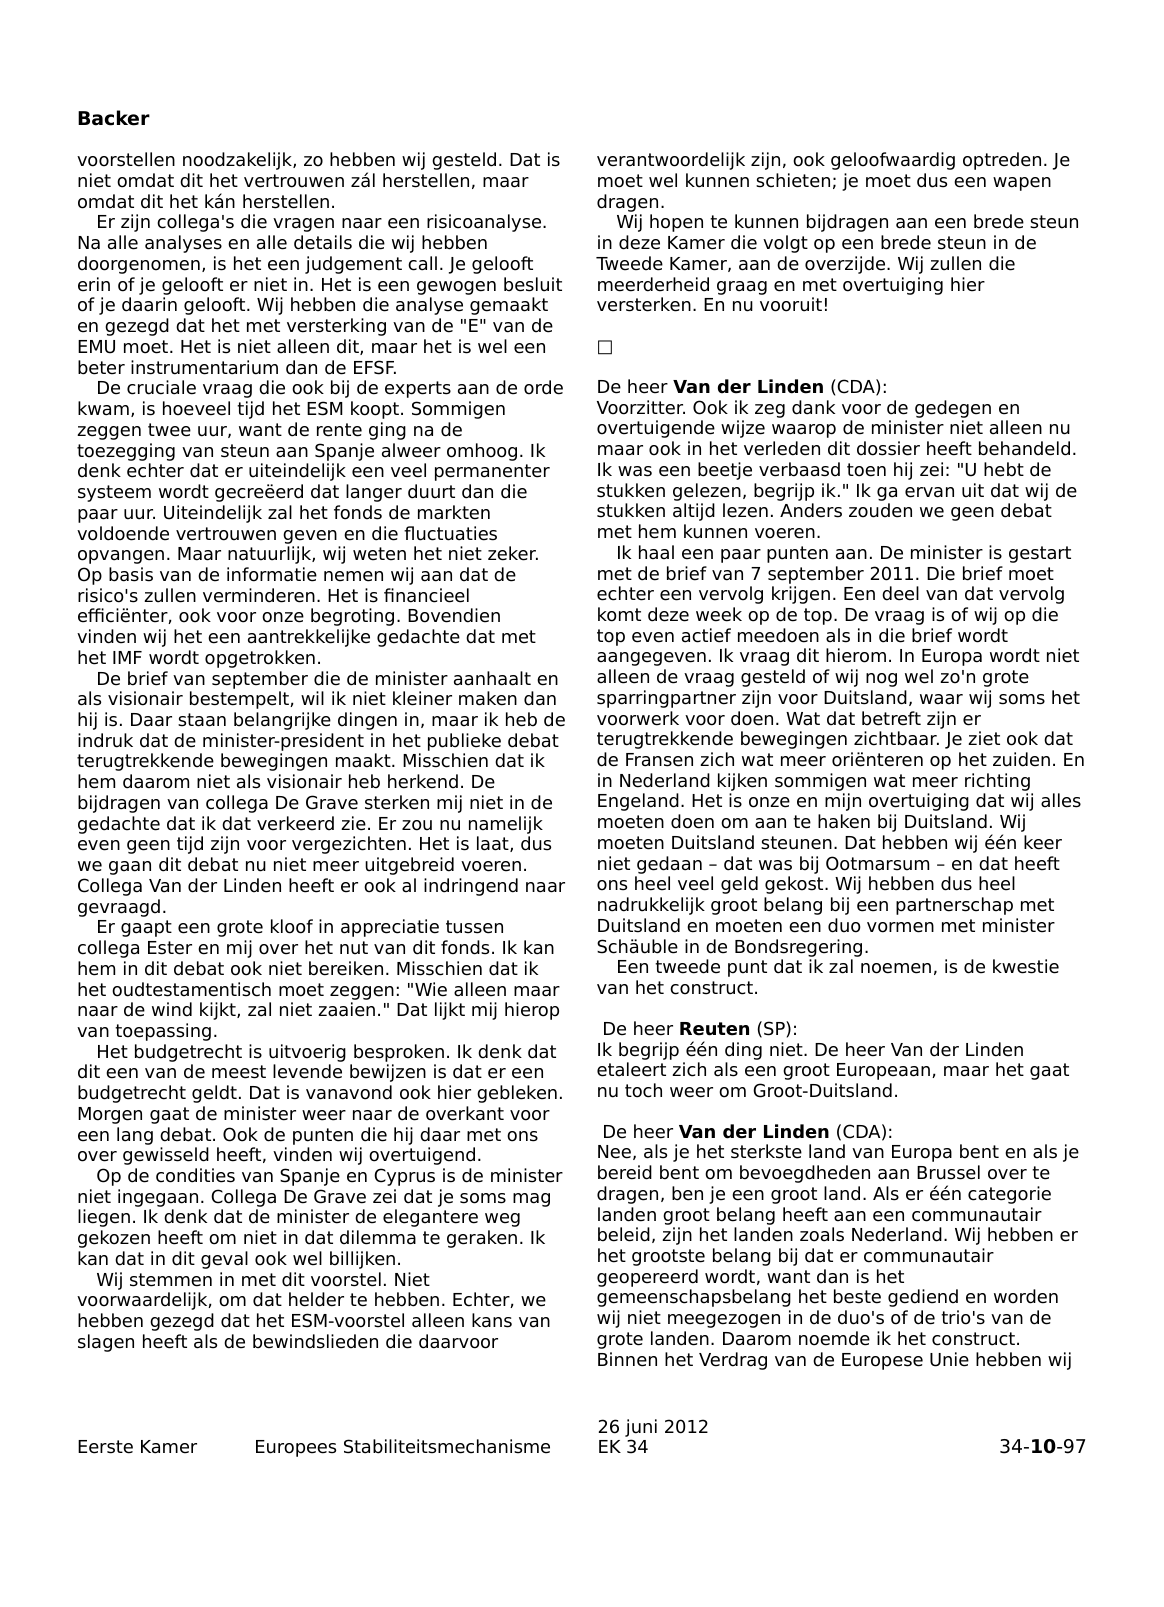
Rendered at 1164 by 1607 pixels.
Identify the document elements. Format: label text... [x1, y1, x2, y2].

text voorstellen noodzakelijk, zo hebben wij gesteld. Dat is niet omdat dit het vertrouwen zál herstellen, maar omdat dit het kán herstellen. [77, 150, 567, 212]
text □ [596, 336, 1087, 357]
text Er zijn collega's die vragen naar een risicoanalyse. Na alle analyses en alle details die wij hebben doorgenomen, is het een judgement call. Je gelooft erin of je gelooft er niet in. Het is een gewogen besluit of je daarin gelooft. Wij hebben die analyse gemaakt en gezegd dat het met versterking van de "E" van de EMU moet. Het is niet alleen dit, maar het is wel een beter instrumentarium dan de EFSF. [77, 212, 567, 378]
text Er gaapt een grote kloof in appreciatie tussen collega Ester en mij over het nut van dit fonds. Ik kan hem in dit debat ook niet bereiken. Misschien dat ik het oudtestamentisch moet zeggen: "Wie alleen maar naar de wind kijkt, zal niet zaaien." Dat lijkt mij hierop van toepassing. [77, 917, 567, 1042]
text De heer Van der Linden (CDA): [596, 377, 1087, 397]
text De heer Van der Linden (CDA): [596, 1122, 1087, 1142]
text Het budgetrecht is uitvoerig besproken. Ik denk dat dit een van de meest levende bewijzen is dat er een budgetrecht geldt. Dat is vanavond ook hier gebleken. Morgen gaat de minister weer naar de overkant voor een lang debat. Ook de punten die hij daar met ons over gewisseld heeft, vinden wij overtuigend. [77, 1042, 567, 1166]
text Ik begrijp één ding niet. De heer Van der Linden etaleert zich als een groot Europeaan, maar het gaat nu toch weer om Groot-Duitsland. [596, 1039, 1087, 1102]
text De cruciale vraag die ook bij de experts aan de orde kwam, is hoeveel tijd het ESM koopt. Sommigen zeggen twee uur, want de rente ging na de toezegging van steun aan Spanje alweer omhoog. Ik denk echter dat er uiteindelijk een veel permanenter systeem wordt gecreëerd dat langer duurt dan die paar uur. Uiteindelijk zal het fonds de markten voldoende vertrouwen geven en die fluctuaties opvangen. Maar natuurlijk, wij weten het niet zeker. Op basis van de informatie nemen wij aan dat de risico's zullen verminderen. Het is financieel efficiënter, ook voor onze begroting. Bovendien vinden wij het een aantrekkelijke gedachte dat met het IMF wordt opgetrokken. [77, 378, 567, 668]
text Een tweede punt dat ik zal noemen, is de kwestie van het construct. [596, 957, 1087, 999]
text De heer Reuten (SP): [596, 1019, 1087, 1039]
text Nee, als je het sterkste land van Europa bent en als je bereid bent om bevoegdheden aan Brussel over te dragen, ben je een groot land. Als er één categorie landen groot belang heeft aan een communautair beleid, zijn het landen zoals Nederland. Wij hebben er het grootste belang bij dat er communautair geopereerd wordt, want dan is het gemeenschapsbelang het beste gediend en worden wij niet meegezogen in de duo's of de trio's van de grote landen. Daarom noemde ik het construct. Binnen het Verdrag van de Europese Unie hebben wij [596, 1142, 1087, 1370]
text Voorzitter. Ook ik zeg dank voor de gedegen en overtuigende wijze waarop de minister niet alleen nu maar ook in het verleden dit dossier heeft behandeld. Ik was een beetje verbaasd toen hij zei: "U hebt de stukken gelezen, begrijp ik." Ik ga ervan uit dat wij de stukken altijd lezen. Anders zouden we geen debat met hem kunnen voeren. [596, 397, 1087, 543]
text Wij hopen te kunnen bijdragen aan een brede steun in deze Kamer die volgt op een brede steun in de Tweede Kamer, aan de overzijde. Wij zullen die meerderheid graag en met overtuiging hier versterken. En nu vooruit! [596, 212, 1087, 316]
text Op de condities van Spanje en Cyprus is de minister niet ingegaan. Collega De Grave zei dat je soms mag liegen. Ik denk dat de minister de elegantere weg gekozen heeft om niet in dat dilemma te geraken. Ik kan dat in dit geval ook wel billijken. [77, 1166, 567, 1269]
text Wij stemmen in met dit voorstel. Niet voorwaardelijk, om dat helder te hebben. Echter, we hebben gezegd dat het ESM-voorstel alleen kans van slagen heeft als de bewindslieden die daarvoor [77, 1269, 567, 1352]
text Ik haal een paar punten aan. De minister is gestart met de brief van 7 september 2011. Die brief moet echter een vervolg krijgen. Een deel van dat vervolg komt deze week op de top. De vraag is of wij op die top even actief meedoen als in die brief wordt aangegeven. Ik vraag dit hierom. In Europa wordt niet alleen de vraag gesteld of wij nog wel zo'n grote sparringpartner zijn voor Duitsland, waar wij soms het voorwerk voor doen. Wat dat betreft zijn er terugtrekkende bewegingen zichtbaar. Je ziet ook dat de Fransen zich wat meer oriënteren op het zuiden. En in Nederland kijken sommigen wat meer richting Engeland. Het is onze en mijn overtuiging dat wij alles moeten doen om aan te haken bij Duitsland. Wij moeten Duitsland steunen. Dat hebben wij één keer niet gedaan – dat was bij Ootmarsum – en dat heeft ons heel veel geld gekost. Wij hebben dus heel nadrukkelijk groot belang bij een partnerschap met Duitsland en moeten een duo vormen met minister Schäuble in de Bondsregering. [596, 543, 1087, 957]
text De brief van september die de minister aanhaalt en als visionair bestempelt, wil ik niet kleiner maken dan hij is. Daar staan belangrijke dingen in, maar ik heb de indruk dat de minister-president in het publieke debat terugtrekkende bewegingen maakt. Misschien dat ik hem daarom niet als visionair heb herkend. De bijdragen van collega De Grave sterken mij niet in de gedachte dat ik dat verkeerd zie. Er zou nu namelijk even geen tijd zijn voor vergezichten. Het is laat, dus we gaan dit debat nu niet meer uitgebreid voeren. Collega Van der Linden heeft er ook al indringend naar gevraagd. [77, 668, 567, 917]
text verantwoordelijk zijn, ook geloofwaardig optreden. Je moet wel kunnen schieten; je moet dus een wapen dragen. [596, 150, 1087, 212]
